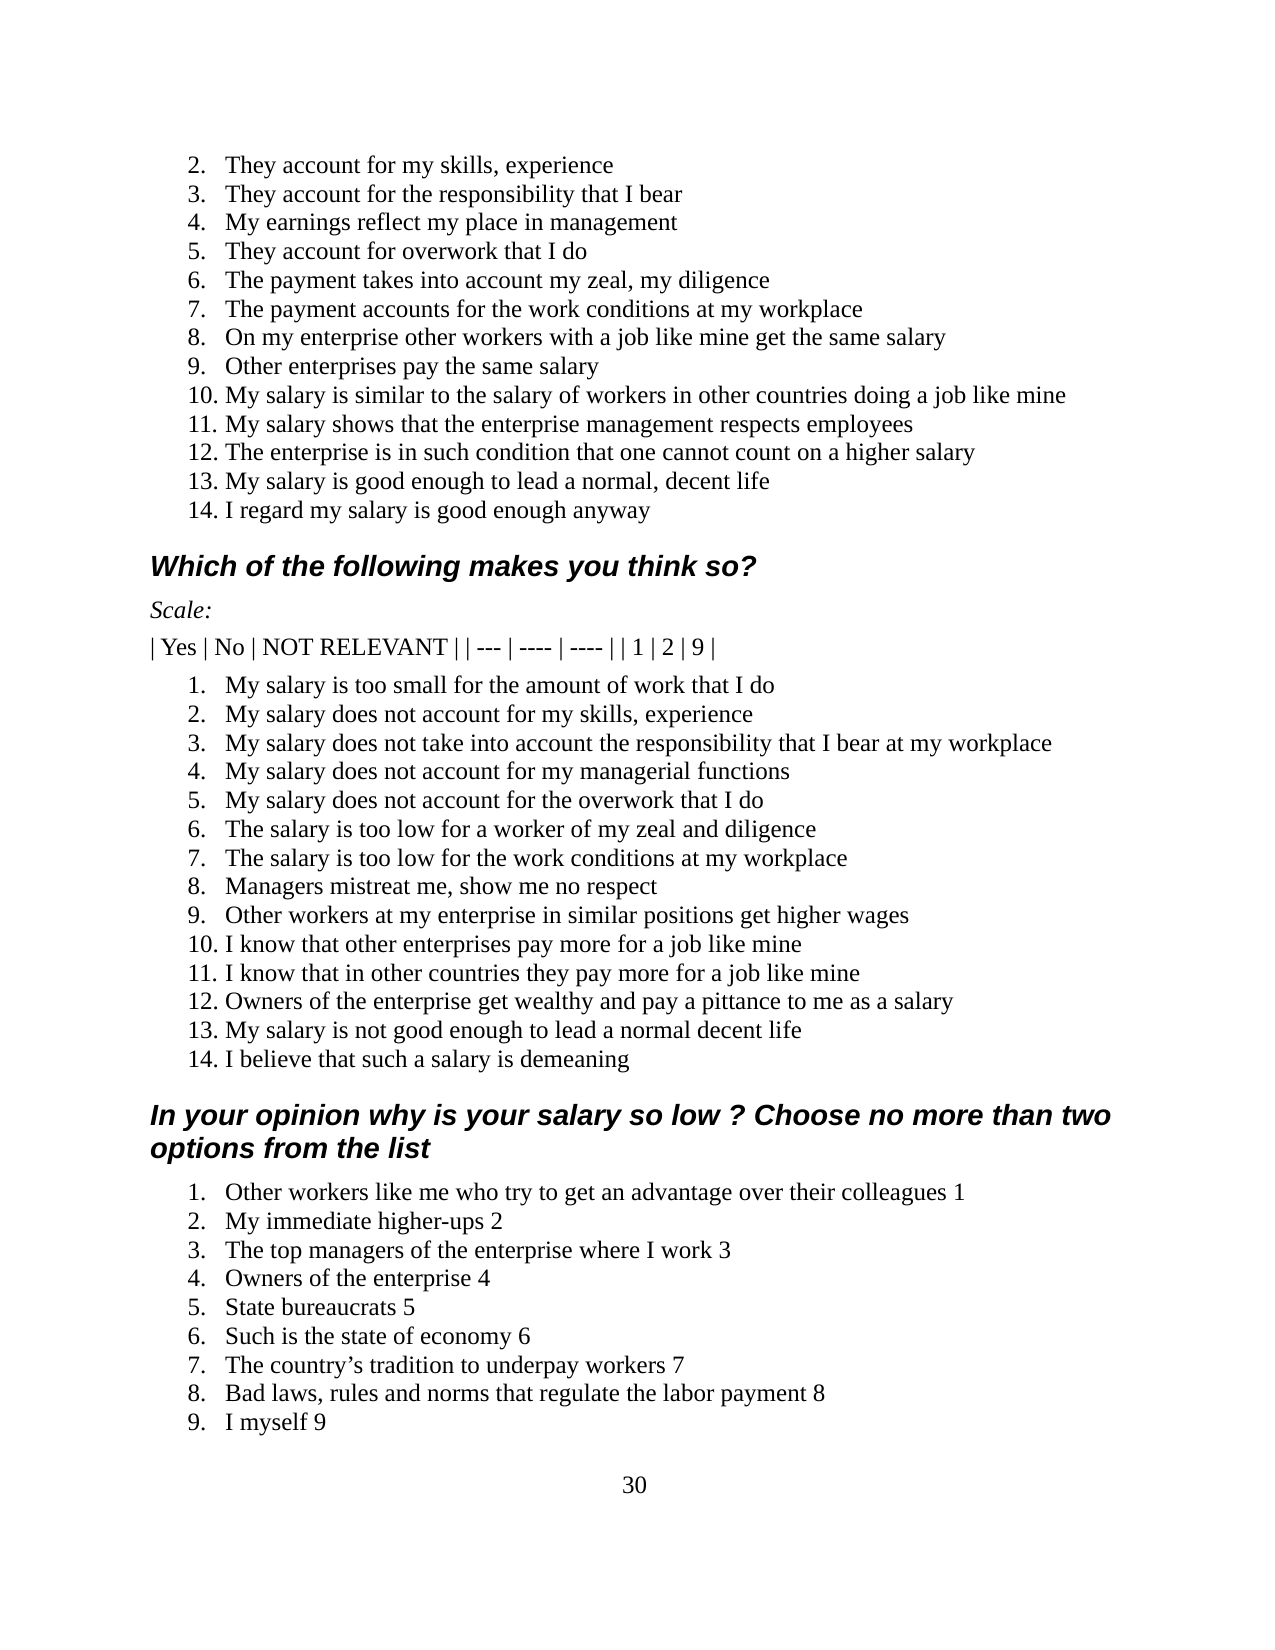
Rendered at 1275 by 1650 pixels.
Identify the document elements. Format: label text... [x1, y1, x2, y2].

list Bad laws, rules and norms that regulate the labor payment 8 [187, 1378, 1125, 1407]
list Other workers like me who try to get an advantage over their colleagues 1 [187, 1177, 1125, 1206]
subtitle Which of the following makes you think so? [150, 549, 1125, 582]
list The top managers of the enterprise where I work 3 [187, 1235, 1125, 1263]
text | Yes | No | NOT RELEVANT | | --- | ---- | ---- | | 1 | 2 | 9 | [150, 632, 1125, 661]
text Scale: [150, 595, 1125, 623]
list My salary shows that the enterprise management respects employees [187, 409, 1125, 437]
subtitle In your opinion why is your salary so low ? Choose no more than two options from the list [150, 1098, 1125, 1165]
list State bureaucrats 5 [187, 1292, 1125, 1321]
list I know that in other countries they pay more for a job like mine [187, 958, 1125, 986]
list The salary is too low for a worker of my zeal and diligence [187, 814, 1125, 843]
list My immediate higher-ups 2 [187, 1206, 1125, 1235]
list I know that other enterprises pay more for a job like mine [187, 929, 1125, 958]
list My salary does not account for my skills, experience [187, 699, 1125, 728]
list I myself 9 [187, 1407, 1125, 1436]
list They account for my skills, experience [187, 150, 1125, 179]
list They account for overwork that I do [187, 236, 1125, 265]
list Owners of the enterprise 4 [187, 1263, 1125, 1292]
list Other workers at my enterprise in similar positions get higher wages [187, 900, 1125, 929]
list They account for the responsibility that I bear [187, 179, 1125, 207]
list The salary is too low for the work conditions at my workplace [187, 843, 1125, 871]
list I regard my salary is good enough anyway [187, 495, 1125, 524]
list My salary is not good enough to lead a normal decent life [187, 1015, 1125, 1044]
list My earnings reflect my place in management [187, 207, 1125, 236]
list The enterprise is in such condition that one cannot count on a higher salary [187, 437, 1125, 466]
list Managers mistreat me, show me no respect [187, 871, 1125, 900]
list My salary does not account for the overwork that I do [187, 785, 1125, 814]
list The payment accounts for the work conditions at my workplace [187, 294, 1125, 322]
list My salary is similar to the salary of workers in other countries doing a job like mine [187, 380, 1125, 409]
list The payment takes into account my zeal, my diligence [187, 265, 1125, 294]
list My salary does not account for my managerial functions [187, 756, 1125, 785]
list Such is the state of economy 6 [187, 1321, 1125, 1350]
list On my enterprise other workers with a job like mine get the same salary [187, 322, 1125, 351]
list Owners of the enterprise get wealthy and pay a pittance to me as a salary [187, 986, 1125, 1015]
list Other enterprises pay the same salary [187, 351, 1125, 380]
list My salary is too small for the amount of work that I do [187, 670, 1125, 699]
list The country’s tradition to underpay workers 7 [187, 1350, 1125, 1378]
list I believe that such a salary is demeaning [187, 1044, 1125, 1073]
list My salary does not take into account the responsibility that I bear at my workplace [187, 728, 1125, 756]
list My salary is good enough to lead a normal, decent life [187, 466, 1125, 495]
